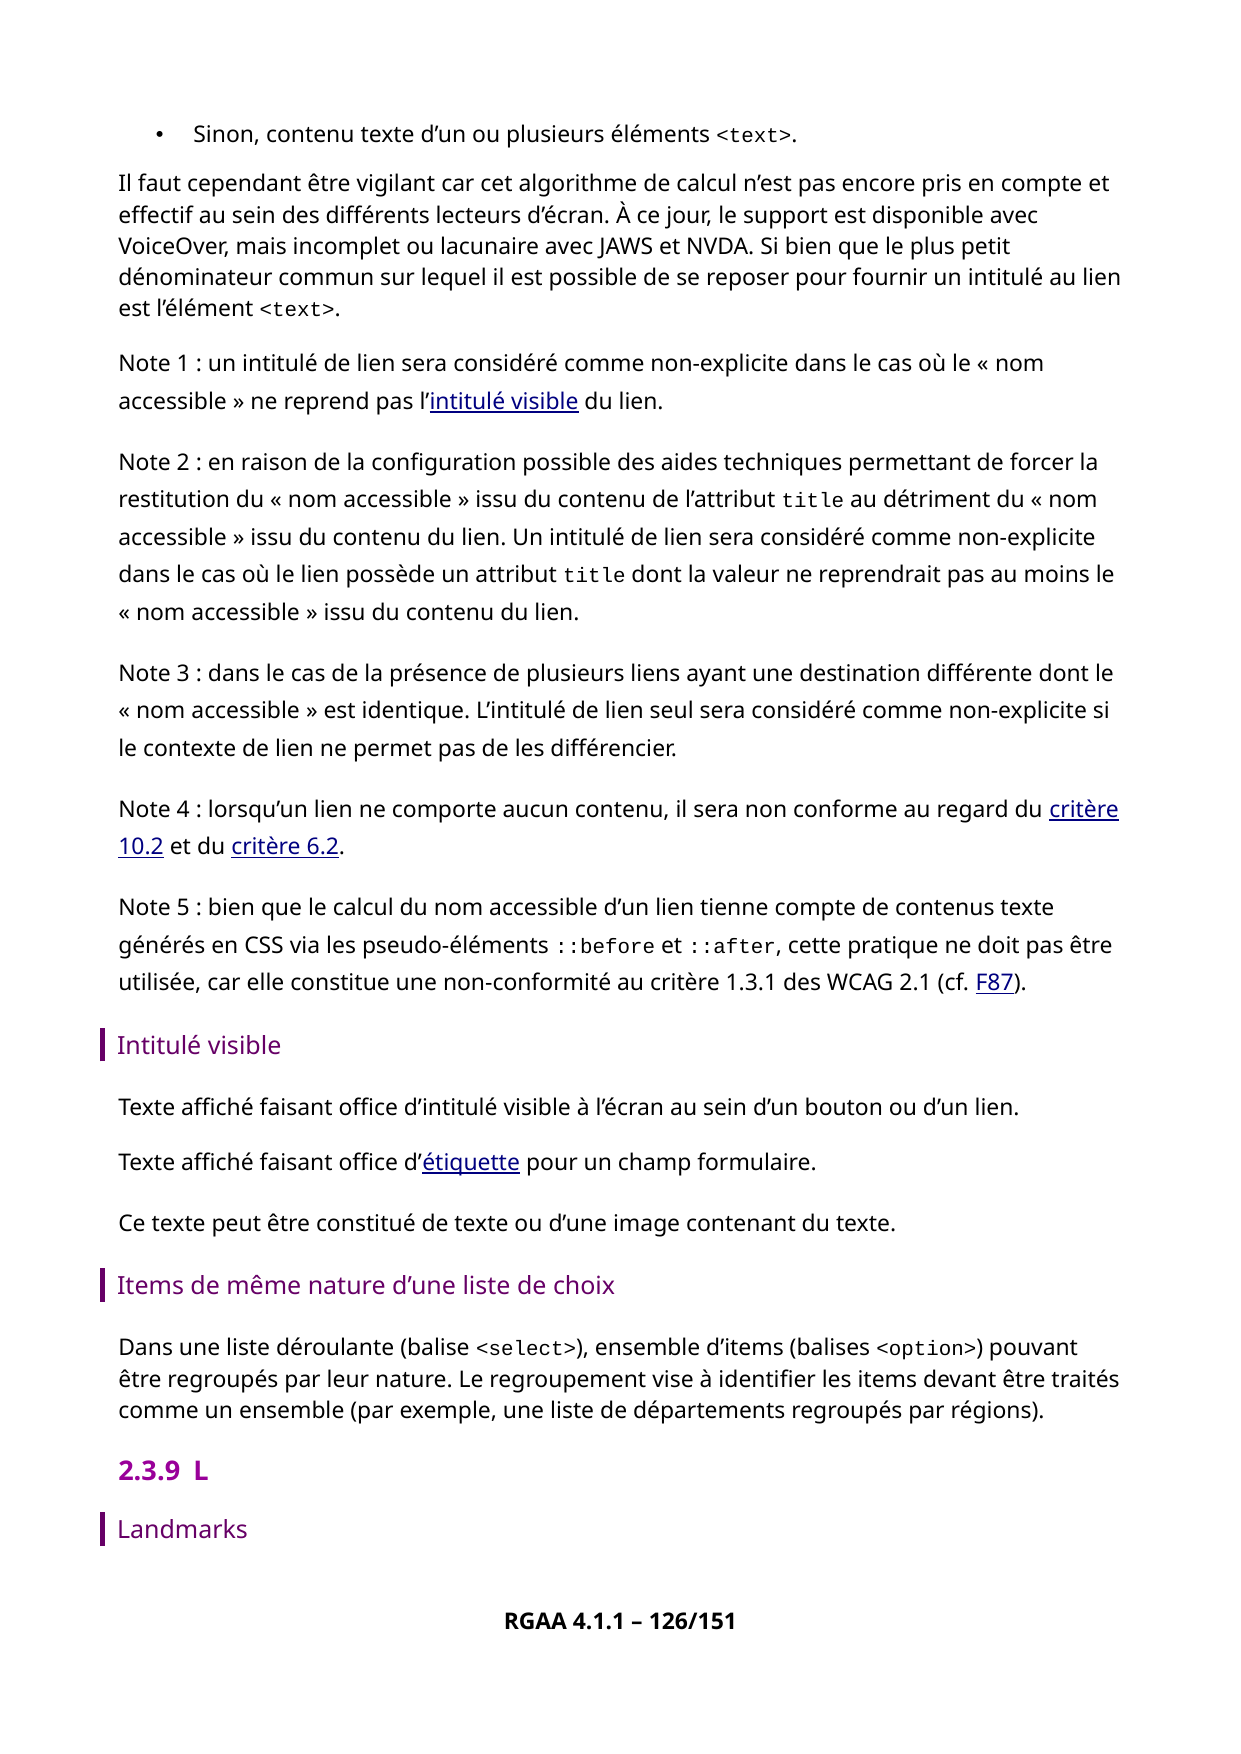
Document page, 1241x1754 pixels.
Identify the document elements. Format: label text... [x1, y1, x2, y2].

text Note 5 : bien que le calcul du nom accessible d’un lien tienne compte de contenus texte générés en CSS via les pseudo-éléments ::before et ::after, cette pratique ne doit pas être utilisée, car elle constitue une non-conformité au critère 1.3.1 des WCAG 2.1 (cf. F87). [118, 891, 1122, 998]
text Note 4 : lorsqu’un lien ne comporte aucun contenu, il sera non conforme au regard du critère 10.2 et du critère 6.2. [118, 793, 1122, 862]
subtitle L [118, 1452, 1122, 1488]
text Texte affiché faisant office d’étiquette pour un champ formulaire. [118, 1146, 1122, 1177]
text Note 1 : un intitulé de lien sera considéré comme non-explicite dans le cas où le « nom accessible » ne reprend pas l’intitulé visible du lien. [118, 347, 1122, 416]
text Il faut cependant être vigilant car cet algorithme de calcul n’est pas encore pris en compte et effectif au sein des différents lecteurs d’écran. À ce jour, le support est disponible avec VoiceOver, mais incomplet ou lacunaire avec JAWS et NVDA. Si bien que le plus petit dénominateur commun sur lequel il est possible de se reposer pour fournir un intitulé au lien est l’élément <text>. [118, 167, 1122, 324]
list Sinon, contenu texte d’un ou plusieurs éléments <text>. [156, 118, 1122, 149]
subtitle Items de même nature d’une liste de choix [105, 1268, 1122, 1302]
text Note 3 : dans le cas de la présence de plusieurs liens ayant une destination différente dont le « nom accessible » est identique. L’intitulé de lien seul sera considéré comme non-explicite si le contexte de lien ne permet pas de les différencier. [118, 657, 1122, 763]
subtitle Landmarks [105, 1512, 1122, 1546]
text Texte affiché faisant office d’intitulé visible à l’écran au sein d’un bouton ou d’un lien. [118, 1091, 1122, 1122]
text Ce texte peut être constitué de texte ou d’une image contenant du texte. [118, 1207, 1122, 1238]
subtitle Intitulé visible [100, 1027, 1122, 1061]
text Note 2 : en raison de la configuration possible des aides techniques permettant de forcer la restitution du « nom accessible » issu du contenu de l’attribut title au détriment du « nom accessible » issu du contenu du lien. Un intitulé de lien sera considéré comme non-explicite dans le cas où le lien possède un attribut title dont la valeur ne reprendrait pas au moins le « nom accessible » issu du contenu du lien. [118, 446, 1122, 627]
text Dans une liste déroulante (balise <select>), ensemble d’items (balises <option>) pouvant être regroupés par leur nature. Le regroupement vise à identifier les items devant être traités comme un ensemble (par exemple, une liste de départements regroupés par régions). [118, 1331, 1122, 1425]
